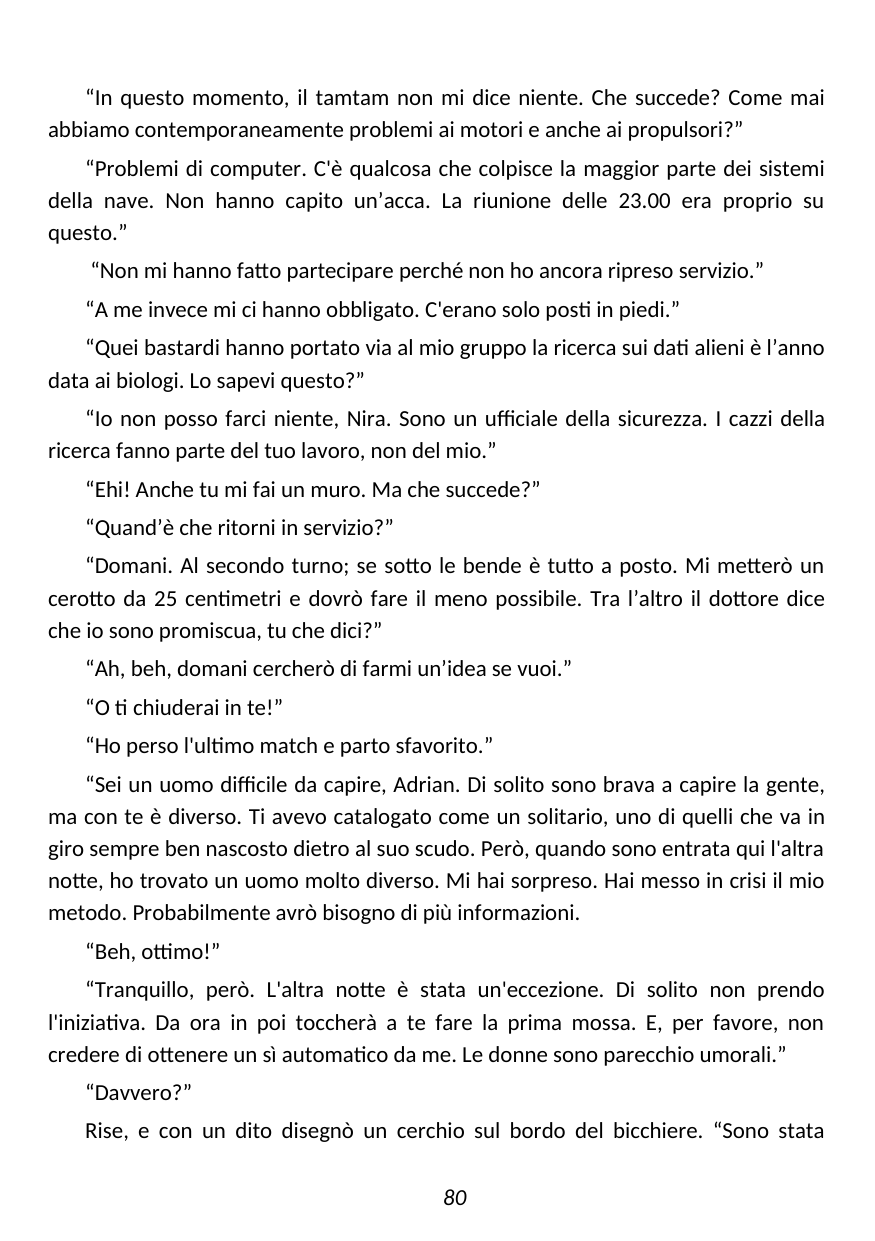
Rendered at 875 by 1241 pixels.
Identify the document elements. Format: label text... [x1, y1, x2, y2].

text “Io non posso farci niente, Nira. Sono un ufficiale della sicurezza. I cazzi della ricerca fanno parte del tuo lavoro, non del mio.” [48, 404, 826, 464]
text “Ah, beh, domani cercherò di farmi un’idea se vuoi.” [48, 654, 826, 682]
text “Non mi hanno fatto partecipare perché non ho ancora ripreso servizio.” [48, 257, 826, 285]
text “Quand’è che ritorni in servizio?” [48, 513, 826, 541]
text “Ho perso l'ultimo match e parto sfavorito.” [48, 731, 826, 759]
text “Ehi! Anche tu mi fai un muro. Ma che succede?” [48, 475, 826, 503]
text “O ti chiuderai in te!” [48, 693, 826, 721]
text “Davvero?” [48, 1078, 826, 1106]
text “Problemi di computer. C'è qualcosa che colpisce la maggior parte dei sistemi della nave. Non hanno capito un’acca. La riunione delle 23.00 era proprio su questo.” [48, 154, 826, 246]
text “In questo momento, il tamtam non mi dice niente. Che succede? Come mai abbiamo contemporaneamente problemi ai motori e anche ai propulsori?” [48, 83, 826, 143]
text “Sei un uomo difficile da capire, Adrian. Di solito sono brava a capire la gente, ma con te è diverso. Ti avevo catalogato come un solitario, uno di quelli che va in giro sempre ben nascosto dietro al suo scudo. Però, quando sono entrata qui l'altra notte, ho trovato un uomo molto diverso. Mi hai sorpreso. Hai messo in crisi il mio metodo. Probabilmente avrò bisogno di più informazioni. [48, 770, 826, 927]
text “Quei bastardi hanno portato via al mio gruppo la ricerca sui dati alieni è l’anno data ai biologi. Lo sapevi questo?” [48, 333, 826, 394]
text “Tranquillo, però. L'altra notte è stata un'eccezione. Di solito non prendo l'iniziativa. Da ora in poi toccherà a te fare la prima mossa. E, per favore, non credere di ottenere un sì automatico da me. Le donne sono parecchio umorali.” [48, 975, 826, 1068]
text “Beh, ottimo!” [48, 937, 826, 965]
text Rise, e con un dito disegnò un cerchio sul bordo del bicchiere. “Sono stata [48, 1117, 826, 1145]
text “A me invece mi ci hanno obbligato. C'erano solo posti in piedi.” [48, 295, 826, 323]
text “Domani. Al secondo turno; se sotto le bende è tutto a posto. Mi metterò un cerotto da 25 centimetri e dovrò fare il meno possibile. Tra l’altro il dottore dice che io sono promiscua, tu che dici?” [48, 552, 826, 644]
